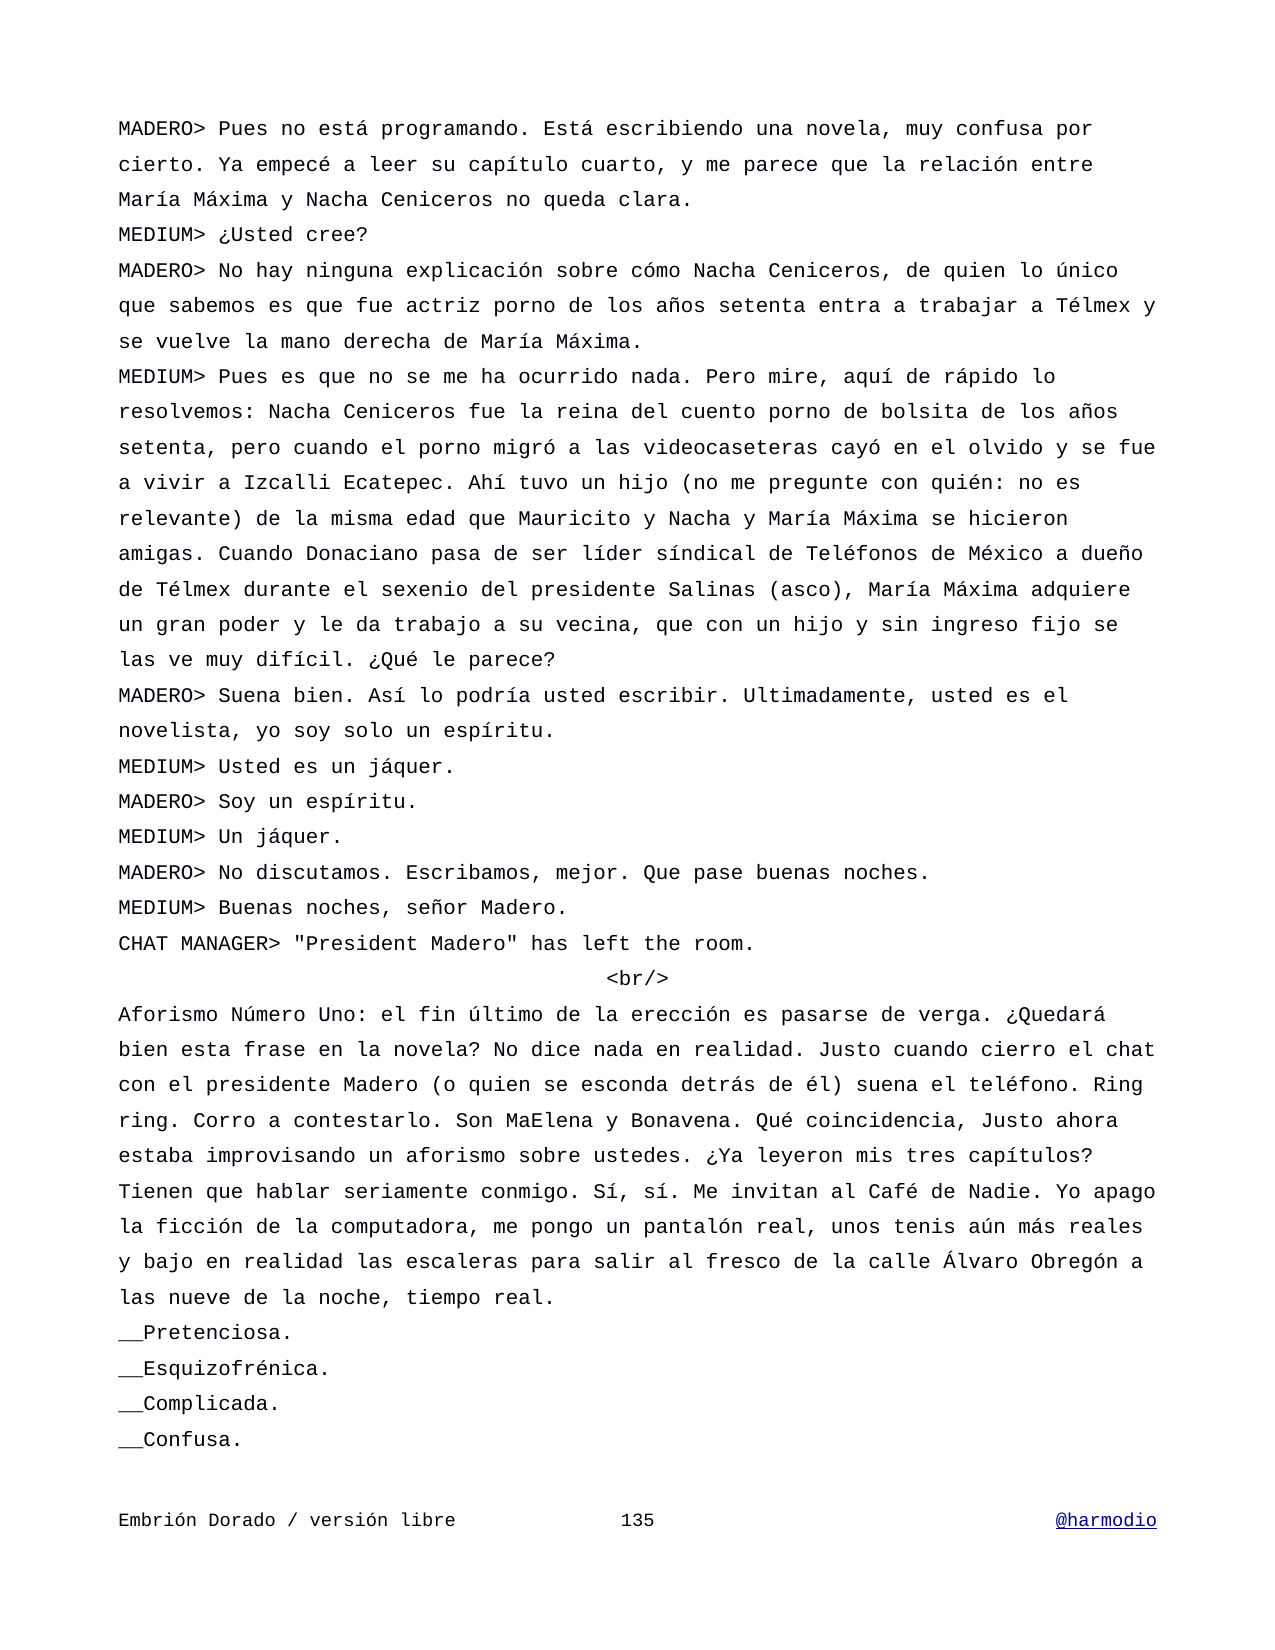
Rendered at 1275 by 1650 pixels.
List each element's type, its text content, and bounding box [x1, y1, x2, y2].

text __Complicada. [118, 1393, 1157, 1417]
text MEDIUM> Un jáquer. [118, 826, 1157, 850]
text CHAT MANAGER> "President Madero" has left the room. [118, 933, 1157, 956]
text MADERO> No hay ninguna explicación sobre cómo Nacha Ceniceros, de quien lo único que sabemos es que fue actriz porno de los años setenta entra a trabajar a Télmex y se vuelve la mano derecha de María Máxima. [118, 260, 1157, 354]
text MADERO> No discutamos. Escribamos, mejor. Que pase buenas noches. [118, 862, 1157, 886]
text MADERO> Pues no está programando. Está escribiendo una novela, muy confusa por cierto. Ya empecé a leer su capítulo cuarto, y me parece que la relación entre María Máxima y Nacha Ceniceros no queda clara. [118, 118, 1157, 213]
text MADERO> Soy un espíritu. [118, 791, 1157, 815]
text Aforismo Número Uno: el fin último de la erección es pasarse de verga. ¿Quedará bien esta frase en la novela? No dice nada en realidad. Justo cuando cierro el chat con el presidente Madero (o quien se esconda detrás de él) suena el teléfono. Ring ring. Corro a contestarlo. Son MaElena y Bonavena. Qué coincidencia, Justo ahora estaba improvisando un aforismo sobre ustedes. ¿Ya leyeron mis tres capítulos? Tienen que hablar seriamente conmigo. Sí, sí. Me invitan al Café de Nadie. Yo apago la ficción de la computadora, me pongo un pantalón real, unos tenis aún más reales y bajo en realidad las escaleras para salir al fresco de la calle Álvaro Obregón a las nueve de la noche, tiempo real. [118, 1003, 1157, 1311]
text MEDIUM> Usted es un jáquer. [118, 756, 1157, 779]
text MADERO> Suena bien. Así lo podría usted escribir. Ultimadamente, usted es el novelista, yo soy solo un espíritu. [118, 685, 1157, 744]
text __Esquizofrénica. [118, 1358, 1157, 1381]
text MEDIUM> ¿Usted cree? [118, 224, 1157, 248]
text __Confusa. [118, 1428, 1157, 1452]
text <br/> [118, 968, 1157, 992]
text MEDIUM> Buenas noches, señor Madero. [118, 897, 1157, 921]
text MEDIUM> Pues es que no se me ha ocurrido nada. Pero mire, aquí de rápido lo resolvemos: Nacha Ceniceros fue la reina del cuento porno de bolsita de los años setenta, pero cuando el porno migró a las videocaseteras cayó en el olvido y se fue a vivir a Izcalli Ecatepec. Ahí tuvo un hijo (no me pregunte con quién: no es relevante) de la misma edad que Mauricito y Nacha y María Máxima se hicieron amigas. Cuando Donaciano pasa de ser líder síndical de Teléfonos de México a dueño de Télmex durante el sexenio del presidente Salinas (asco), María Máxima adquiere un gran poder y le da trabajo a su vecina, que con un hijo y sin ingreso fijo se las ve muy difícil. ¿Qué le parece? [118, 366, 1157, 673]
text __Pretenciosa. [118, 1322, 1157, 1346]
